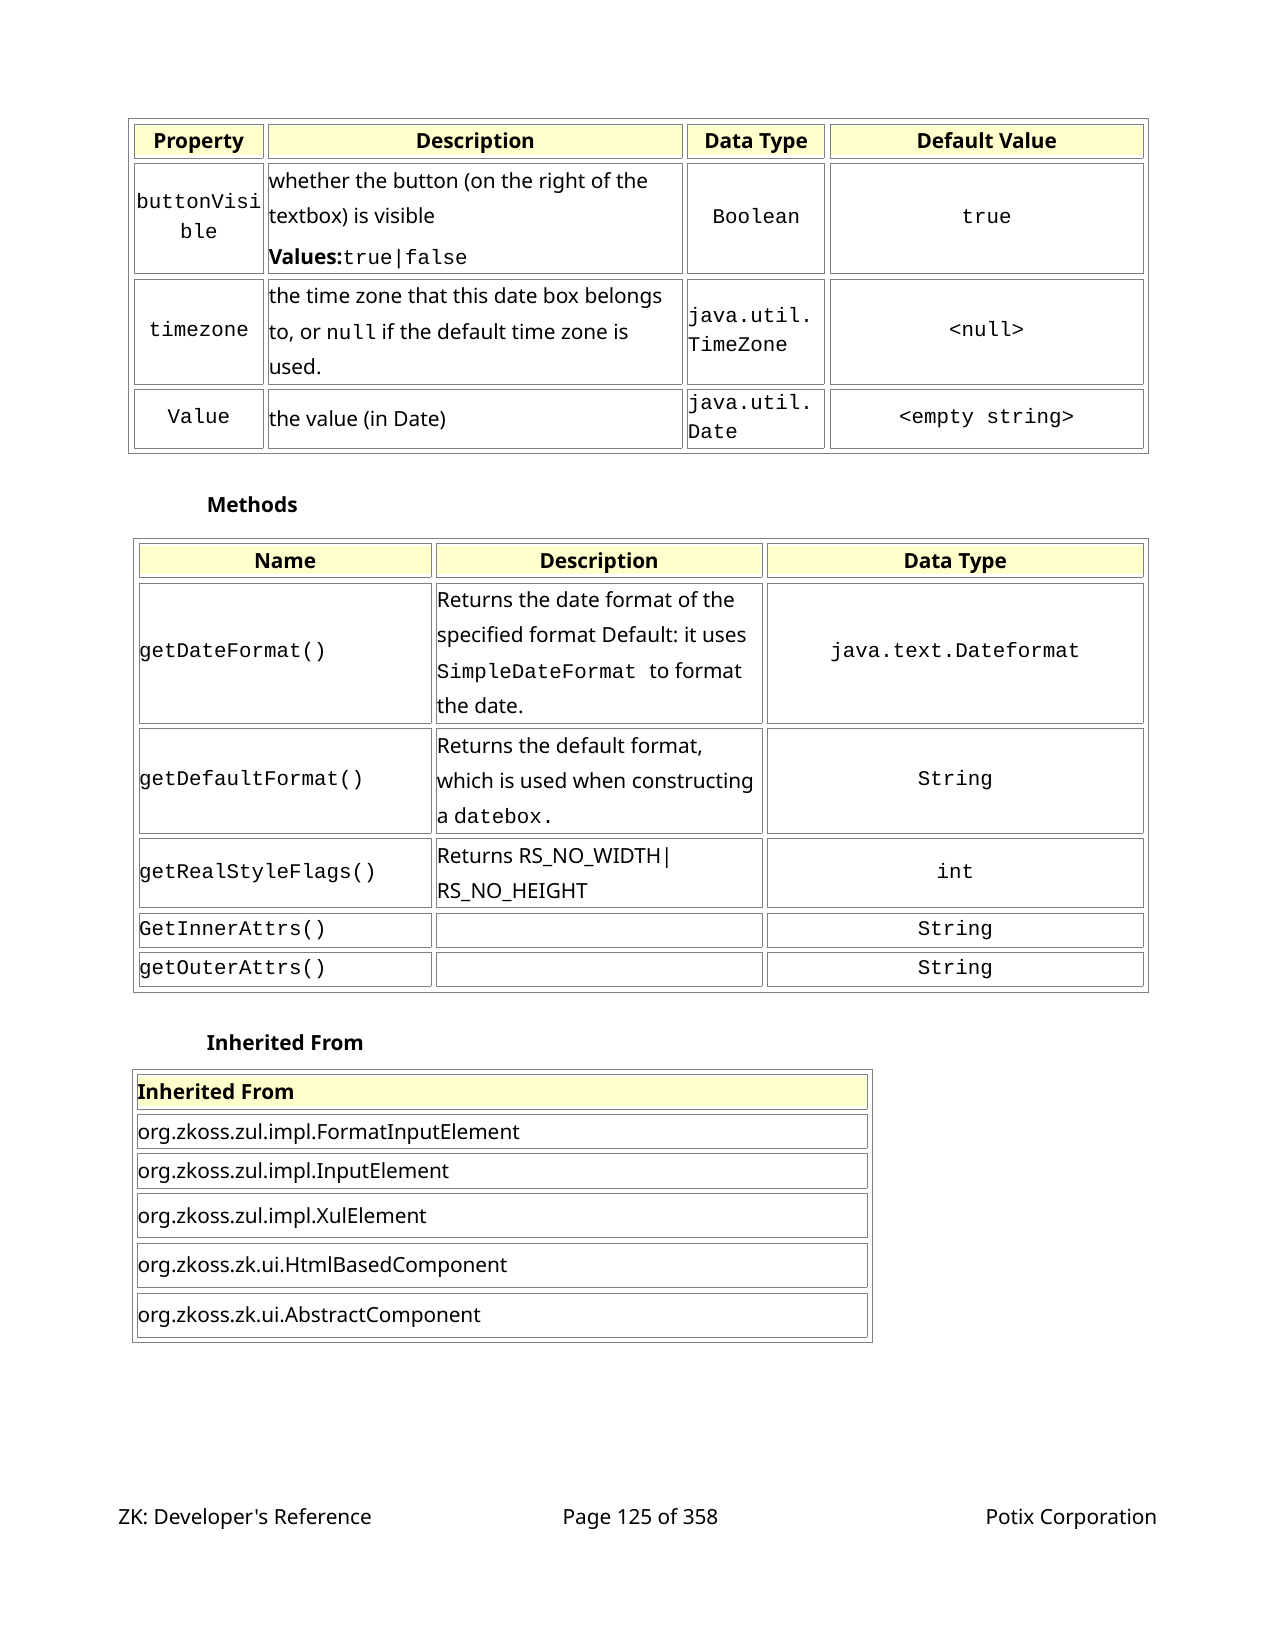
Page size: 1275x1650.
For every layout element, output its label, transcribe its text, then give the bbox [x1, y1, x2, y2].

table_cell java.util.Date [685, 384, 827, 448]
table_cell <null> [827, 273, 1146, 383]
table_cell the value (in Date) [266, 384, 685, 448]
table_header Data Type [764, 539, 1146, 577]
table_cell org.zkoss.zk.ui.AbstractComponent [134, 1287, 869, 1337]
table_cell org.zkoss.zk.ui.HtmlBasedComponent [134, 1237, 869, 1287]
table_cell getRealStyleFlags() [136, 833, 434, 907]
table_header Inherited From [134, 1070, 869, 1108]
table_cell [434, 907, 764, 947]
table_cell getOuterAttrs() [136, 947, 434, 986]
table_cell Boolean [685, 158, 827, 273]
table_cell [437, 953, 762, 986]
table_header Property [131, 119, 266, 158]
table_cell timezone [131, 273, 266, 383]
table_cell String [764, 947, 1146, 986]
table_cell org.zkoss.zul.impl.InputElement [134, 1148, 869, 1187]
table_cell buttonVisible [131, 158, 266, 273]
table_cell the time zone that this date box belongs to, or null if the default time zone is used. [266, 273, 685, 383]
table_cell [437, 914, 762, 947]
table_cell int [764, 833, 1146, 907]
table_cell org.zkoss.zul.impl.FormatInputElement [134, 1109, 869, 1148]
table_header Description [266, 119, 685, 158]
table_cell GetInnerAttrs() [136, 907, 434, 947]
table_cell [434, 947, 764, 986]
table_cell getDefaultFormat() [136, 723, 434, 833]
table_cell true [827, 158, 1146, 273]
table_cell java.util.TimeZone [685, 273, 827, 383]
table_cell Returns RS_NO_WIDTH|RS_NO_HEIGHT [434, 833, 764, 907]
table_cell java.text.Dateformat [764, 577, 1146, 722]
table_cell whether the button (on the right of the textbox) is visible Values:true|false [266, 158, 685, 273]
table_cell <empty string> [827, 384, 1146, 448]
table_cell Returns the date format of the specified format Default: it uses SimpleDateFormat to format the date. [434, 577, 764, 722]
subtitle Methods [207, 490, 1157, 518]
table_header Name [136, 539, 434, 577]
table_cell String [764, 907, 1146, 947]
table_header Description [434, 539, 764, 577]
table_header Data Type [685, 119, 827, 158]
subtitle Inherited From [207, 1028, 1157, 1057]
table_cell org.zkoss.zul.impl.XulElement [134, 1188, 869, 1237]
table_cell getDateFormat() [136, 577, 434, 722]
table_cell String [764, 723, 1146, 833]
table_header Default Value [827, 119, 1146, 158]
table_cell Value [131, 384, 266, 448]
table_cell Returns the default format, which is used when constructing a datebox. [434, 723, 764, 833]
